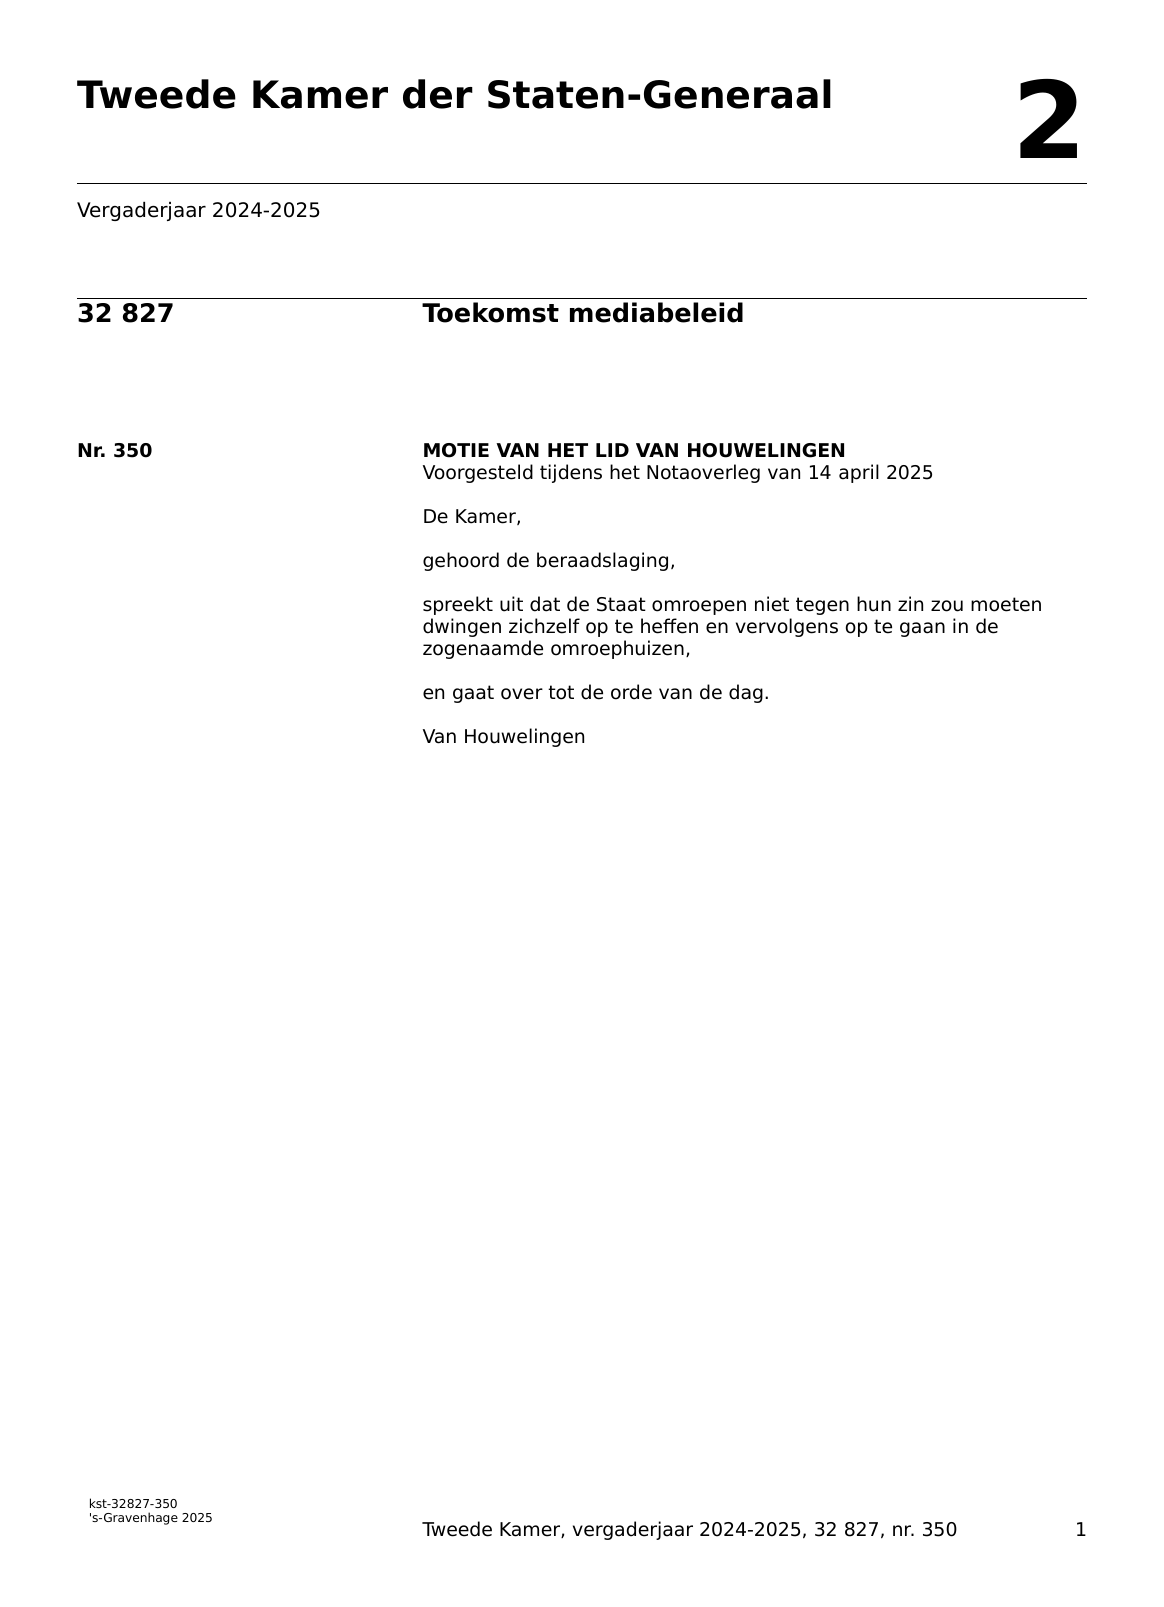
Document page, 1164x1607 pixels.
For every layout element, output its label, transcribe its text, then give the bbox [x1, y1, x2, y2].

table_header 2 [886, 59, 1087, 183]
text kst-32827-350 [88, 1497, 323, 1511]
subtitle Nr. 350 MOTIE VAN HET LID VAN HOUWELINGEN [77, 440, 1087, 462]
text Van Houwelingen [422, 726, 1087, 748]
subtitle 32 827 Toekomst mediabeleid [77, 299, 1087, 329]
text Voorgesteld tijdens het Notaoverleg van 14 april 2025 [422, 462, 1087, 484]
table_header Tweede Kamer der Staten-Generaal [77, 59, 886, 183]
text en gaat over tot de orde van de dag. [422, 682, 1087, 704]
text spreekt uit dat de Staat omroepen niet tegen hun zin zou moeten dwingen zichzelf op te heffen en vervolgens op te gaan in de zogenaamde omroephuizen, [422, 594, 1087, 660]
table_cell Vergaderjaar 2024-2025 [77, 184, 1087, 298]
text De Kamer, [422, 506, 1087, 528]
text gehoord de beraadslaging, [422, 550, 1087, 572]
text 's-Gravenhage 2025 [88, 1511, 323, 1525]
